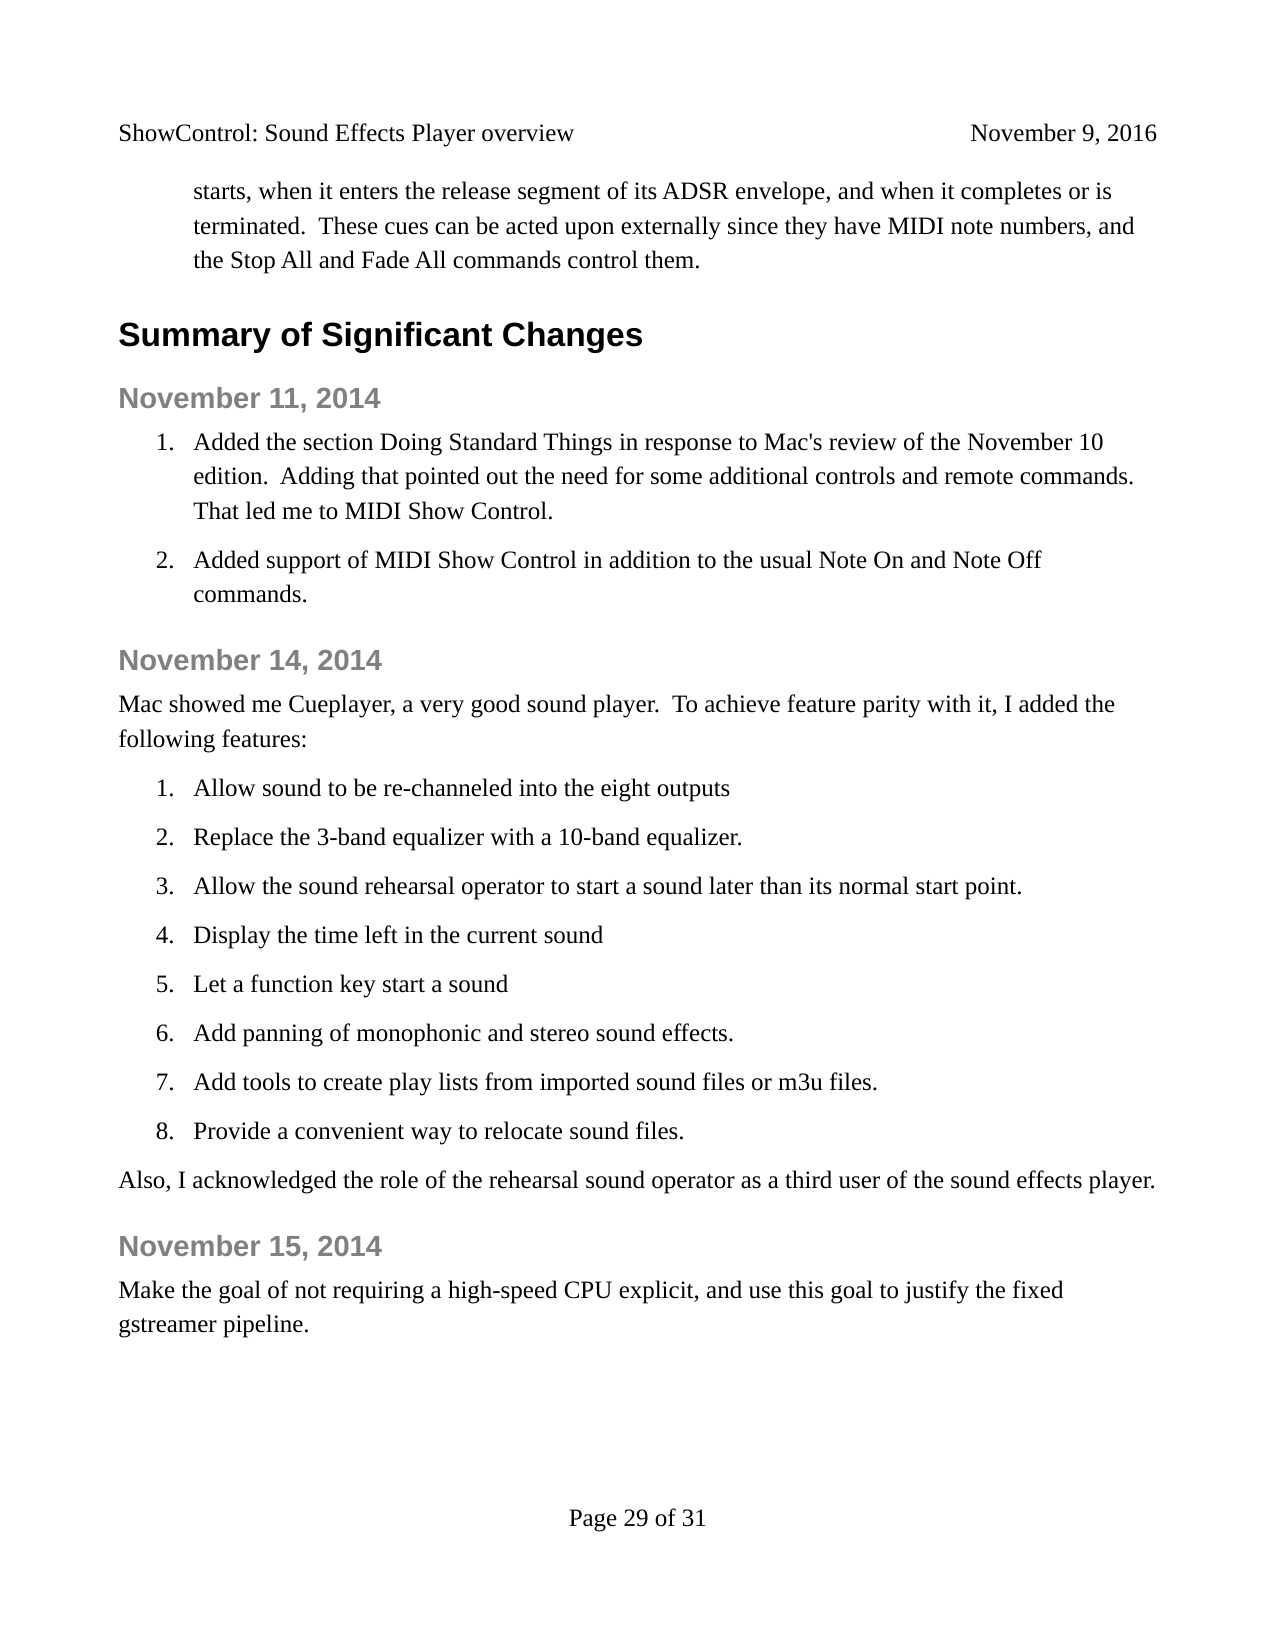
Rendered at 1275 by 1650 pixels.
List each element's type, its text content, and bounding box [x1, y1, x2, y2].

subtitle November 14, 2014 [118, 643, 1157, 677]
list Added the section Doing Standard Things in response to Mac's review of the November 10 edition. Adding that pointed out the need for some additional controls and remote commands. That led me to MIDI Show Control. [156, 427, 1157, 525]
subtitle November 11, 2014 [118, 381, 1157, 414]
list Allow the sound rehearsal operator to start a sound later than its normal start point. [156, 871, 1157, 899]
list Let a function key start a sound [156, 969, 1157, 998]
text Also, I acknowledged the role of the rehearsal sound operator as a third user of the sound effects player. [118, 1165, 1157, 1194]
list Provide a convenient way to relocate sound files. [156, 1116, 1157, 1145]
subtitle November 15, 2014 [118, 1229, 1157, 1262]
list Add tools to create play lists from imported sound files or m3u files. [156, 1067, 1157, 1096]
subtitle Summary of Significant Changes [118, 315, 1157, 354]
list Display the time left in the current sound [156, 920, 1157, 949]
list Allow sound to be re-channeled into the eight outputs [156, 773, 1157, 801]
text Mac showed me Cueplayer, a very good sound player. To achieve feature parity with it, I added the following features: [118, 689, 1157, 752]
list Added support of MIDI Show Control in addition to the usual Note On and Note Off commands. [156, 545, 1157, 608]
list starts, when it enters the release segment of its ADSR envelope, and when it completes or is terminated. These cues can be acted upon externally since they have MIDI note numbers, and the Stop All and Fade All commands control them. [156, 176, 1157, 274]
list Replace the 3-band equalizer with a 10-band equalizer. [156, 822, 1157, 851]
list Add panning of monophonic and stereo sound effects. [156, 1018, 1157, 1047]
text Make the goal of not requiring a high-speed CPU explicit, and use this goal to justify the fixed gstreamer pipeline. [118, 1275, 1157, 1338]
